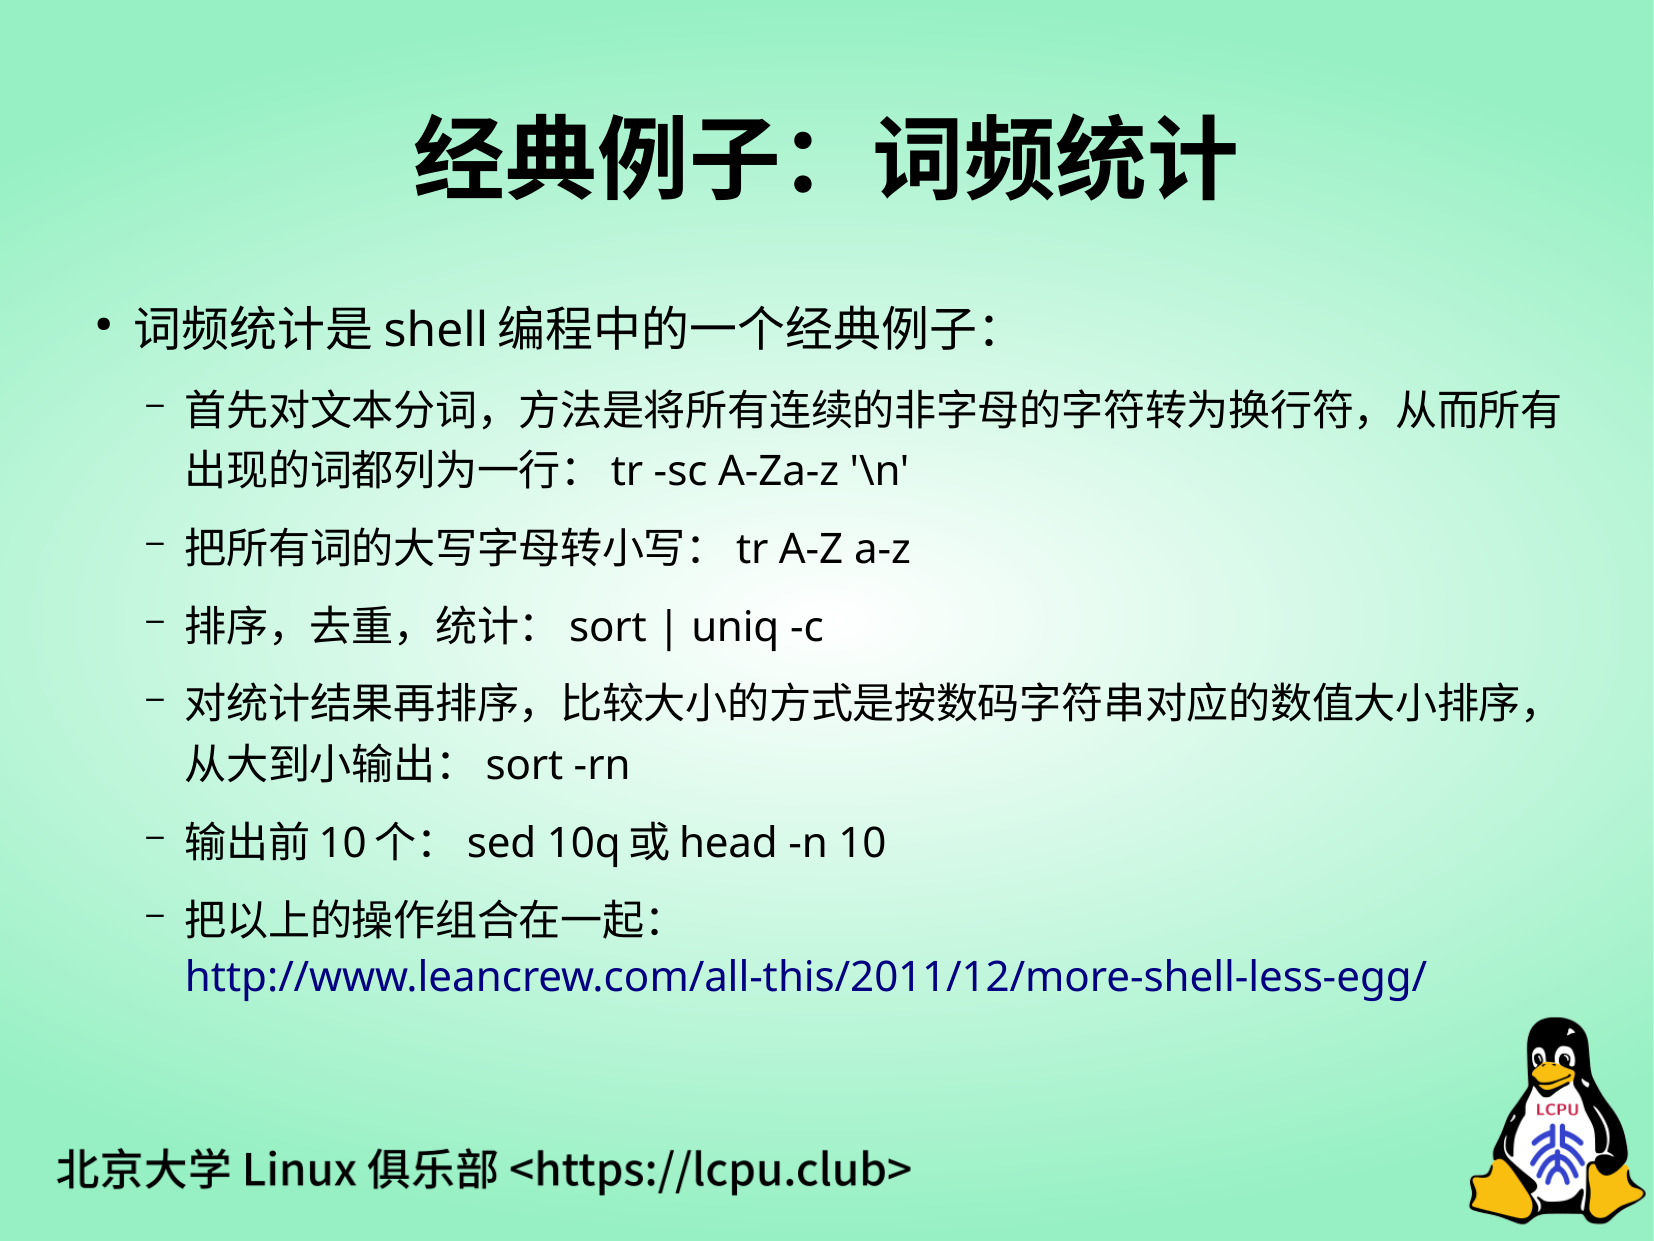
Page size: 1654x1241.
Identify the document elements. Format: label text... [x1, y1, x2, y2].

title 经典例子：词频统计 [82, 49, 1571, 257]
picture [0, 0, 1654, 1241]
list 词频统计是shell编程中的一个经典例子： 首先对文本分词，方法是将所有连续的非字母的字符转为换行符，从而所有出现的词都列为一行：tr -sc A-Za-z '\n' 把所有词的大写字母转小写：tr A-Z a-z 排序，去重，统计：sort | uniq -c 对统计结果再排序，比较大小的方式是按数码字符串对应的数值大小排序，从大到小输出：sort -rn 输出前10个：sed 10q或head -n 10 把以上的操作组合在一起：http://www.leancrew.com/all-this/2011/12/more-shell-less-egg/ [82, 290, 1571, 1010]
